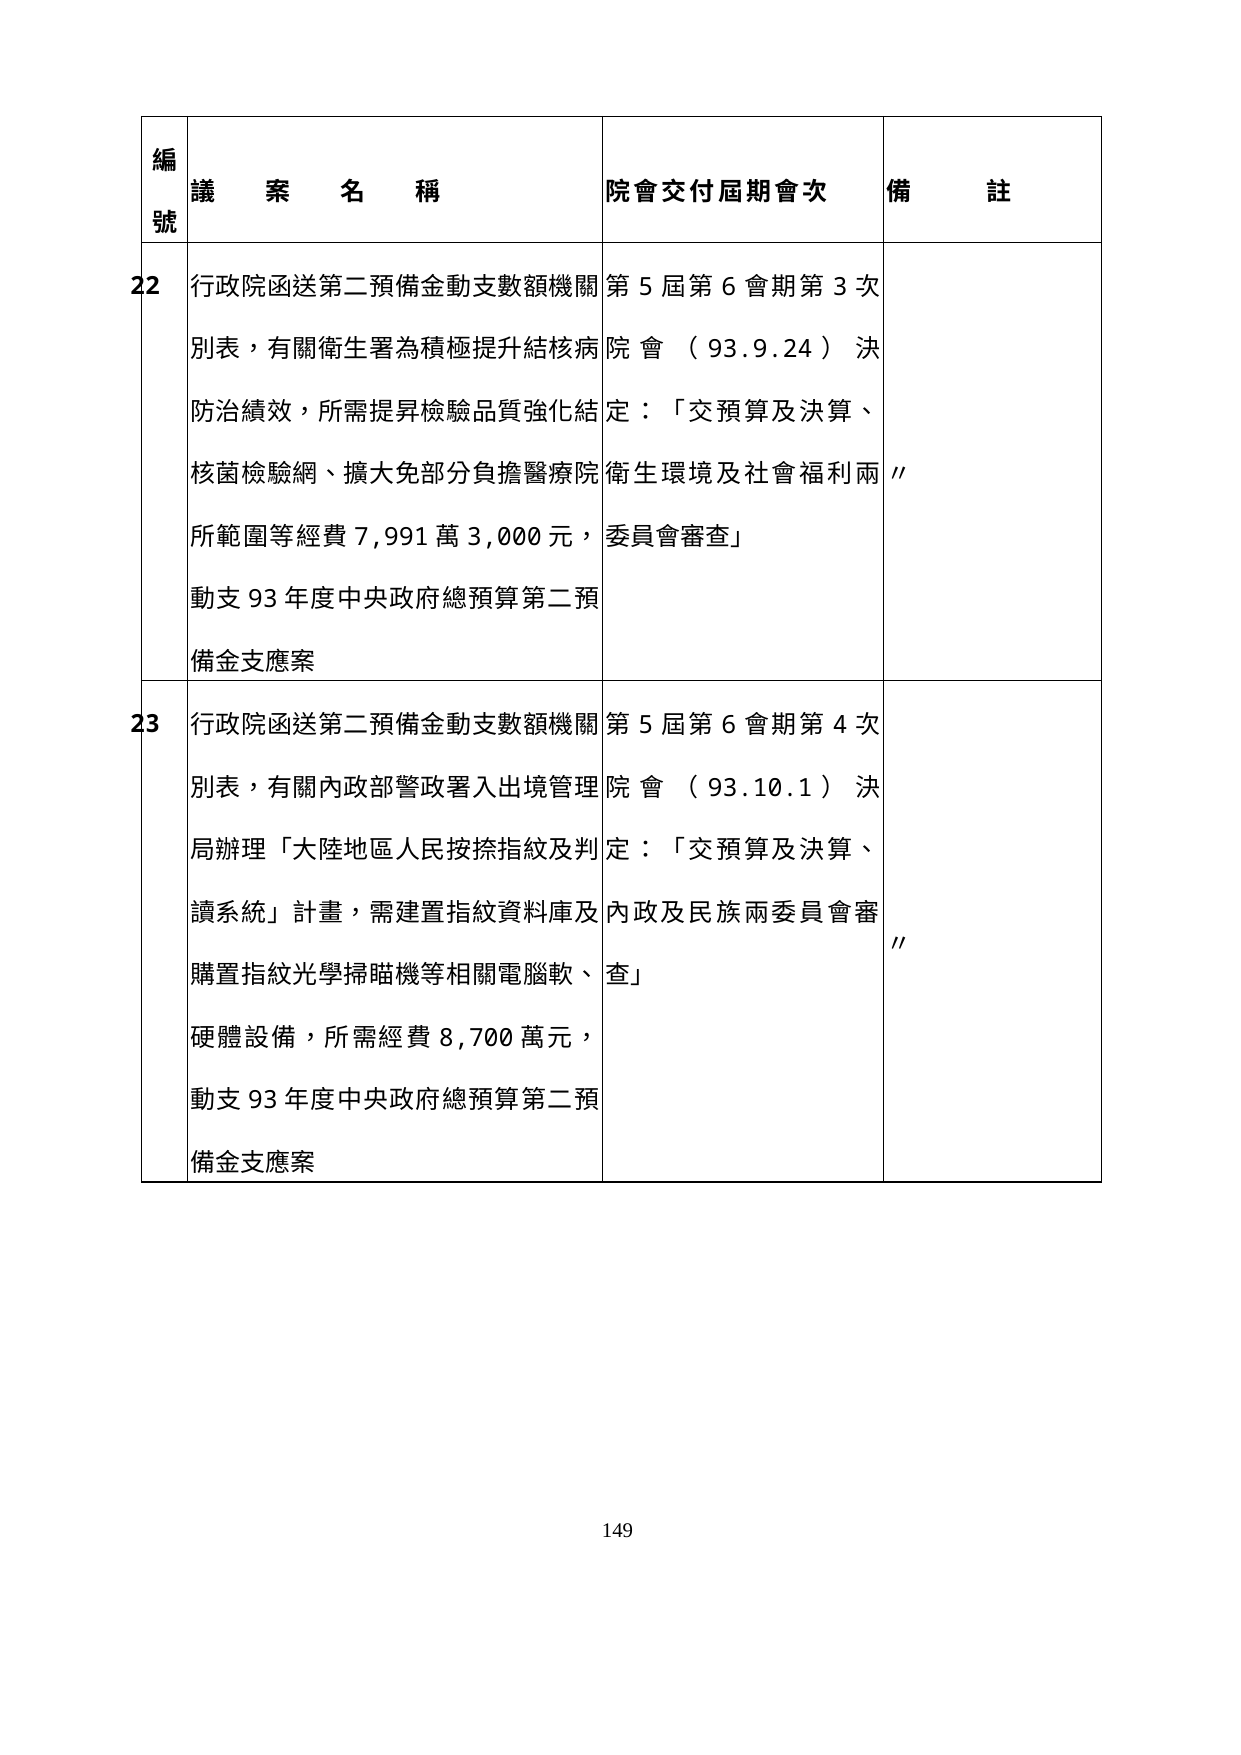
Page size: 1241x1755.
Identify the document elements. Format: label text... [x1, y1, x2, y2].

table_header 備 註 [884, 117, 1101, 242]
table_header 院會交付屆期會次 [603, 117, 883, 242]
table_cell [142, 243, 187, 680]
table_cell 行政院函送第二預備金動支數額機關別表，有關衛生署為積極提升結核病防治績效，所需提昇檢驗品質強化結核菌檢驗網、擴大免部分負擔醫療院所範圍等經費7,991萬3,000元，動支93年度中央政府總預算第二預備金支應案 [188, 243, 602, 680]
table_cell 行政院函送第二預備金動支數額機關別表，有關內政部警政署入出境管理局辦理「大陸地區人民按捺指紋及判讀系統」計畫，需建置指紋資料庫及購置指紋光學掃瞄機等相關電腦軟、硬體設備，所需經費8,700萬元，動支93年度中央政府總預算第二預備金支應案 [188, 681, 602, 1181]
table_header 編號 [142, 117, 187, 242]
table_cell 第5屆第6會期第3次院會（93.9.24）決定：「交預算及決算、衛生環境及社會福利兩委員會審查」 [603, 243, 883, 680]
table_cell 〃 [884, 681, 1101, 1181]
table_cell 〃 [884, 243, 1101, 680]
table_header 議 案 名 稱 [188, 117, 602, 242]
table_cell 第5屆第6會期第4次院會（93.10.1）決定：「交預算及決算、內政及民族兩委員會審查」 [603, 681, 883, 1181]
table_cell [142, 681, 187, 1181]
